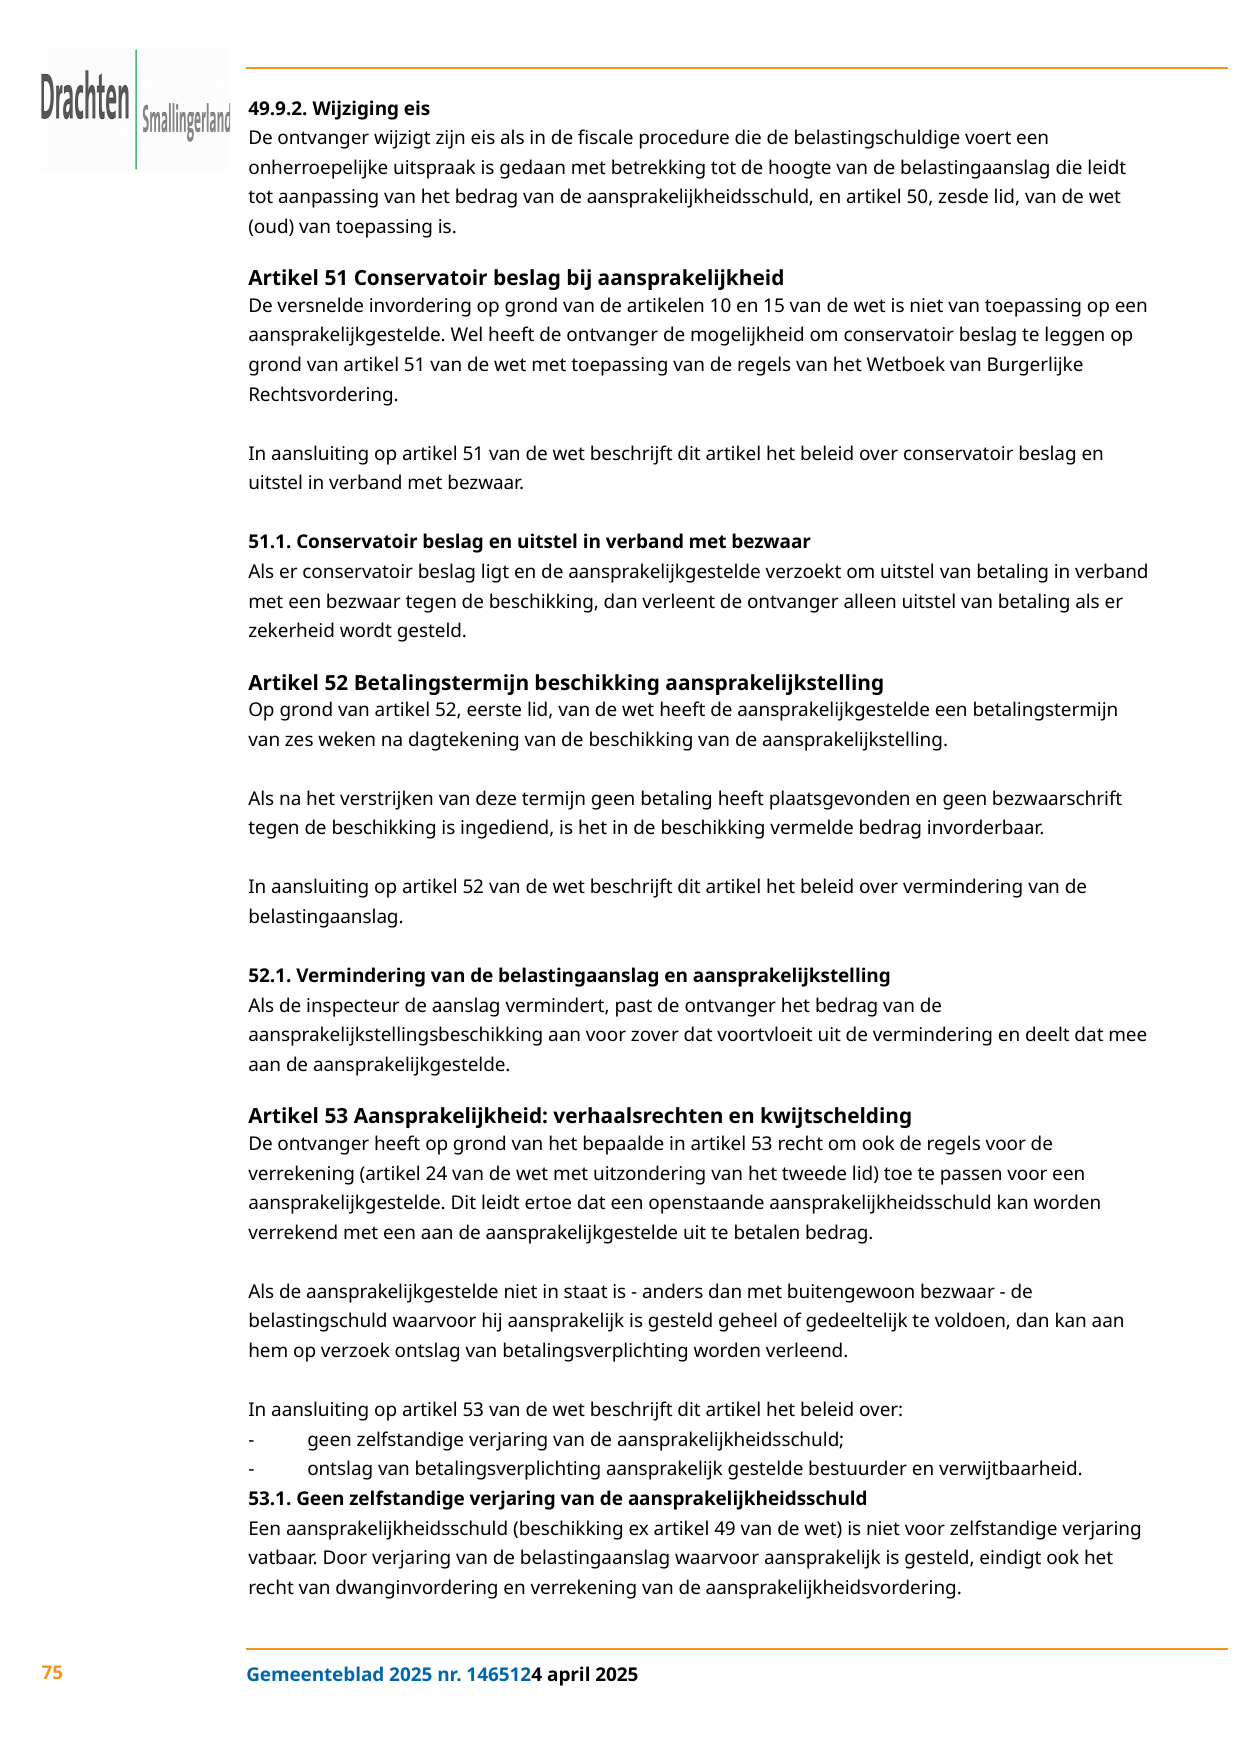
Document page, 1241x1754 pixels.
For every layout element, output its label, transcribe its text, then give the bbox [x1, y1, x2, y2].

text Op grond van artikel 52, eerste lid, van de wet heeft de aansprakelijkgestelde een betalingstermijn van zes weken na dagtekening van de beschikking van de aansprakelijkstelling. [248, 696, 1152, 752]
text In aansluiting op artikel 52 van de wet beschrijft dit artikel het beleid over vermindering van de belastingaanslag. [248, 874, 1152, 929]
text De versnelde invordering op grond van de artikelen 10 en 15 van de wet is niet van toepassing op een aansprakelijkgestelde. Wel heeft de ontvanger de mogelijkheid om conservatoir beslag te leggen op grond van artikel 51 van de wet met toepassing van de regels van het Wetboek van Burgerlijke Rechtsvordering. [248, 292, 1152, 406]
text Een aansprakelijkheidsschuld (beschikking ex artikel 49 van de wet) is niet voor zelfstandige verjaring vatbaar. Door verjaring van de belastingaanslag waarvoor aansprakelijk is gesteld, eindigt ook het recht van dwanginvordering en verrekening van de aansprakelijkheidsvordering. [248, 1515, 1152, 1599]
text Als de inspecteur de aanslag vermindert, past de ontvanger het bedrag van de aansprakelijkstellingsbeschikking aan voor zover dat voortvloeit uit de vermindering en deelt dat mee aan de aansprakelijkgestelde. [248, 992, 1152, 1077]
text Als er conservatoir beslag ligt en de aansprakelijkgestelde verzoekt om uitstel van betaling in verband met een bezwaar tegen de beschikking, dan verleent de ontvanger alleen uitstel van betaling als er zekerheid wordt gesteld. [248, 558, 1152, 643]
text 52.1. Vermindering van de belastingaanslag en aansprakelijkstelling [248, 962, 1152, 988]
text Artikel 52 Betalingstermijn beschikking aansprakelijkstelling [248, 668, 1152, 696]
list ontslag van betalingsverplichting aansprakelijk gestelde bestuurder en verwijtbaarheid. [248, 1456, 1152, 1481]
picture [41, 47, 231, 172]
text Artikel 51 Conservatoir beslag bij aansprakelijkheid [248, 263, 1152, 292]
text In aansluiting op artikel 51 van de wet beschrijft dit artikel het beleid over conservatoir beslag en uitstel in verband met bezwaar. [248, 440, 1152, 495]
text Artikel 53 Aansprakelijkheid: verhaalsrechten en kwijtschelding [248, 1102, 1152, 1130]
text Als de aansprakelijkgestelde niet in staat is - anders dan met buitengewoon bezwaar - de belastingschuld waarvoor hij aansprakelijk is gesteld geheel of gedeeltelijk te voldoen, dan kan aan hem op verzoek ontslag van betalingsverplichting worden verleend. [248, 1278, 1152, 1363]
text In aansluiting op artikel 53 van de wet beschrijft dit artikel het beleid over: [248, 1396, 1152, 1422]
text 51.1. Conservatoir beslag en uitstel in verband met bezwaar [248, 529, 1152, 554]
text De ontvanger heeft op grond van het bepaalde in artikel 53 recht om ook de regels voor de verrekening (artikel 24 van de wet met uitzondering van het tweede lid) toe te passen voor een aansprakelijkgestelde. Dit leidt ertoe dat een openstaande aansprakelijkheidsschuld kan worden verrekend met een aan de aansprakelijkgestelde uit te betalen bedrag. [248, 1130, 1152, 1244]
text De ontvanger wijzigt zijn eis als in de fiscale procedure die de belastingschuldige voert een onherroepelijke uitspraak is gedaan met betrekking tot de hoogte van de belastingaanslag die leidt tot aanpassing van het bedrag van de aansprakelijkheidsschuld, en artikel 50, zesde lid, van de wet (oud) van toepassing is. [248, 124, 1152, 239]
text 53.1. Geen zelfstandige verjaring van de aansprakelijkheidsschuld [248, 1485, 1152, 1511]
list geen zelfstandige verjaring van de aansprakelijkheidsschuld; [248, 1426, 1152, 1452]
text Als na het verstrijken van deze termijn geen betaling heeft plaatsgevonden en geen bezwaarschrift tegen de beschikking is ingediend, is het in de beschikking vermelde bedrag invorderbaar. [248, 785, 1152, 840]
text 49.9.2. Wijziging eis [248, 95, 1152, 121]
